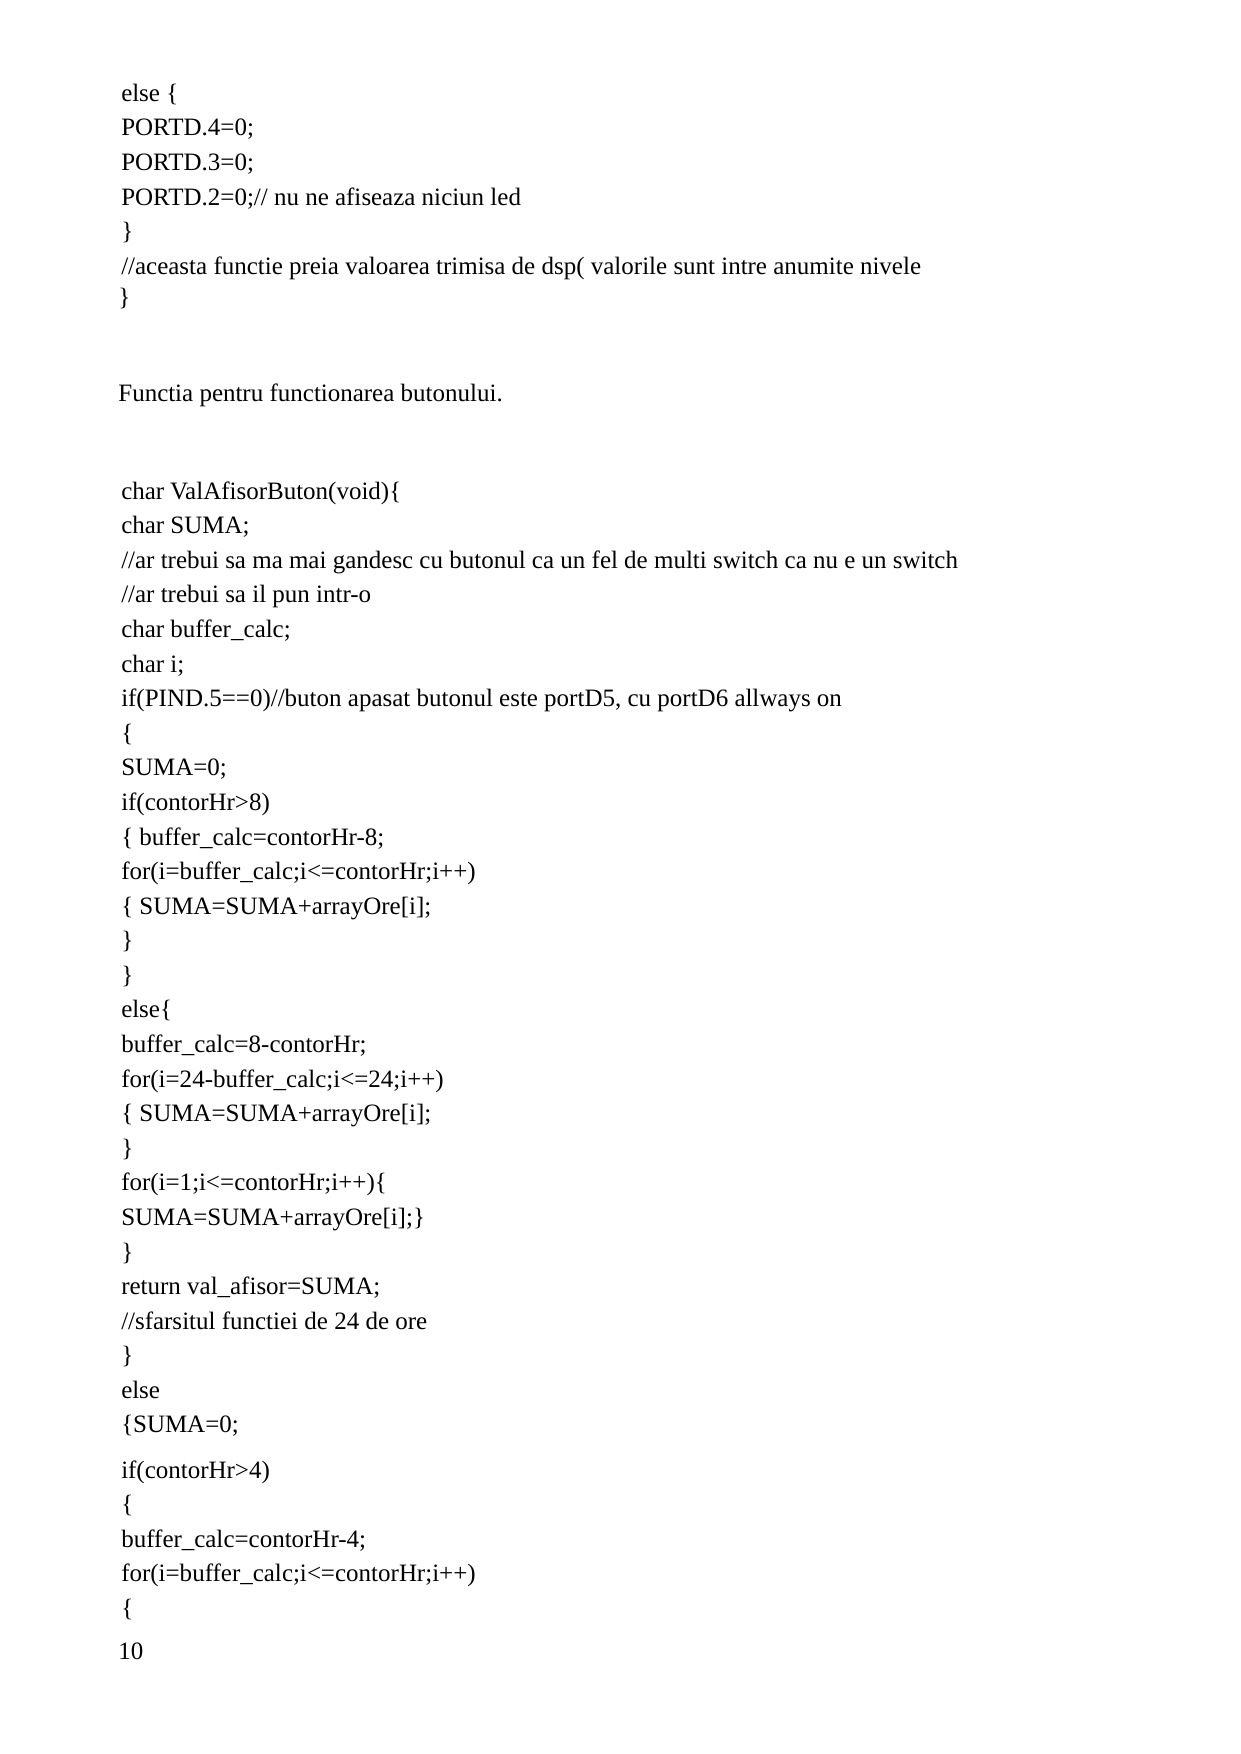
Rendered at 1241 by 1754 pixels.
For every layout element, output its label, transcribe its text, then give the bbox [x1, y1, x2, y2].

table_header } [118, 957, 148, 992]
table_header PORTD.2=0;// nu ne afiseaza niciun led [118, 179, 534, 213]
text } [118, 282, 1122, 311]
table_header [118, 1441, 136, 1452]
table_header if(contorHr>4) [118, 1452, 282, 1486]
table_header { [118, 1486, 148, 1521]
table_header {SUMA=0; [118, 1407, 253, 1441]
text Functia pentru functionarea butonului. [118, 378, 1122, 406]
table_header else { [118, 75, 193, 109]
table_header //sfarsitul functiei de 24 de ore [118, 1303, 440, 1337]
table_header char i; [118, 646, 197, 680]
table_header //ar trebui sa il pun intr-o [118, 577, 384, 611]
table_header { SUMA=SUMA+arrayOre[i]; [118, 888, 444, 922]
table_header if(contorHr>8) [118, 784, 282, 819]
table_header for(i=1;i<=contorHr;i++){ [118, 1165, 397, 1199]
table_header return val_afisor=SUMA; [118, 1268, 400, 1303]
table_header { [118, 1590, 148, 1625]
table_header if(PIND.5==0)//buton apasat butonul este portD5, cu portD6 allways on [118, 680, 853, 715]
table_header } [118, 923, 154, 957]
table_header buffer_calc=contorHr-4; [118, 1521, 379, 1556]
table_header for(i=24-buffer_calc;i<=24;i++) [118, 1061, 452, 1095]
table_header PORTD.4=0; [118, 110, 268, 144]
table_header } [118, 1130, 148, 1164]
table_header } [118, 1338, 148, 1372]
table_header for(i=buffer_calc;i<=contorHr;i++) [118, 1556, 484, 1590]
table_header { [118, 715, 154, 749]
table_header for(i=buffer_calc;i<=contorHr;i++) [118, 853, 484, 888]
table_header SUMA=SUMA+arrayOre[i];} [118, 1199, 439, 1234]
table_header //aceasta functie preia valoarea trimisa de dsp( valorile sunt intre anumite nivele [118, 248, 931, 282]
table_header char SUMA; [118, 508, 263, 542]
table_header //ar trebui sa ma mai gandesc cu butonul ca un fel de multi switch ca nu e un switch [118, 542, 967, 577]
table_header } [118, 213, 148, 248]
table_header SUMA=0; [118, 750, 241, 784]
table_header { buffer_calc=contorHr-8; [118, 819, 397, 853]
table_header { SUMA=SUMA+arrayOre[i]; [118, 1095, 444, 1130]
table_header else{ [118, 992, 186, 1026]
table_header PORTD.3=0; [118, 144, 268, 179]
table_header char buffer_calc; [118, 611, 303, 646]
table_header buffer_calc=8-contorHr; [118, 1026, 379, 1061]
table_header } [118, 1234, 148, 1268]
table_header char ValAfisorButon(void){ [118, 473, 415, 507]
table_header else [118, 1372, 174, 1407]
